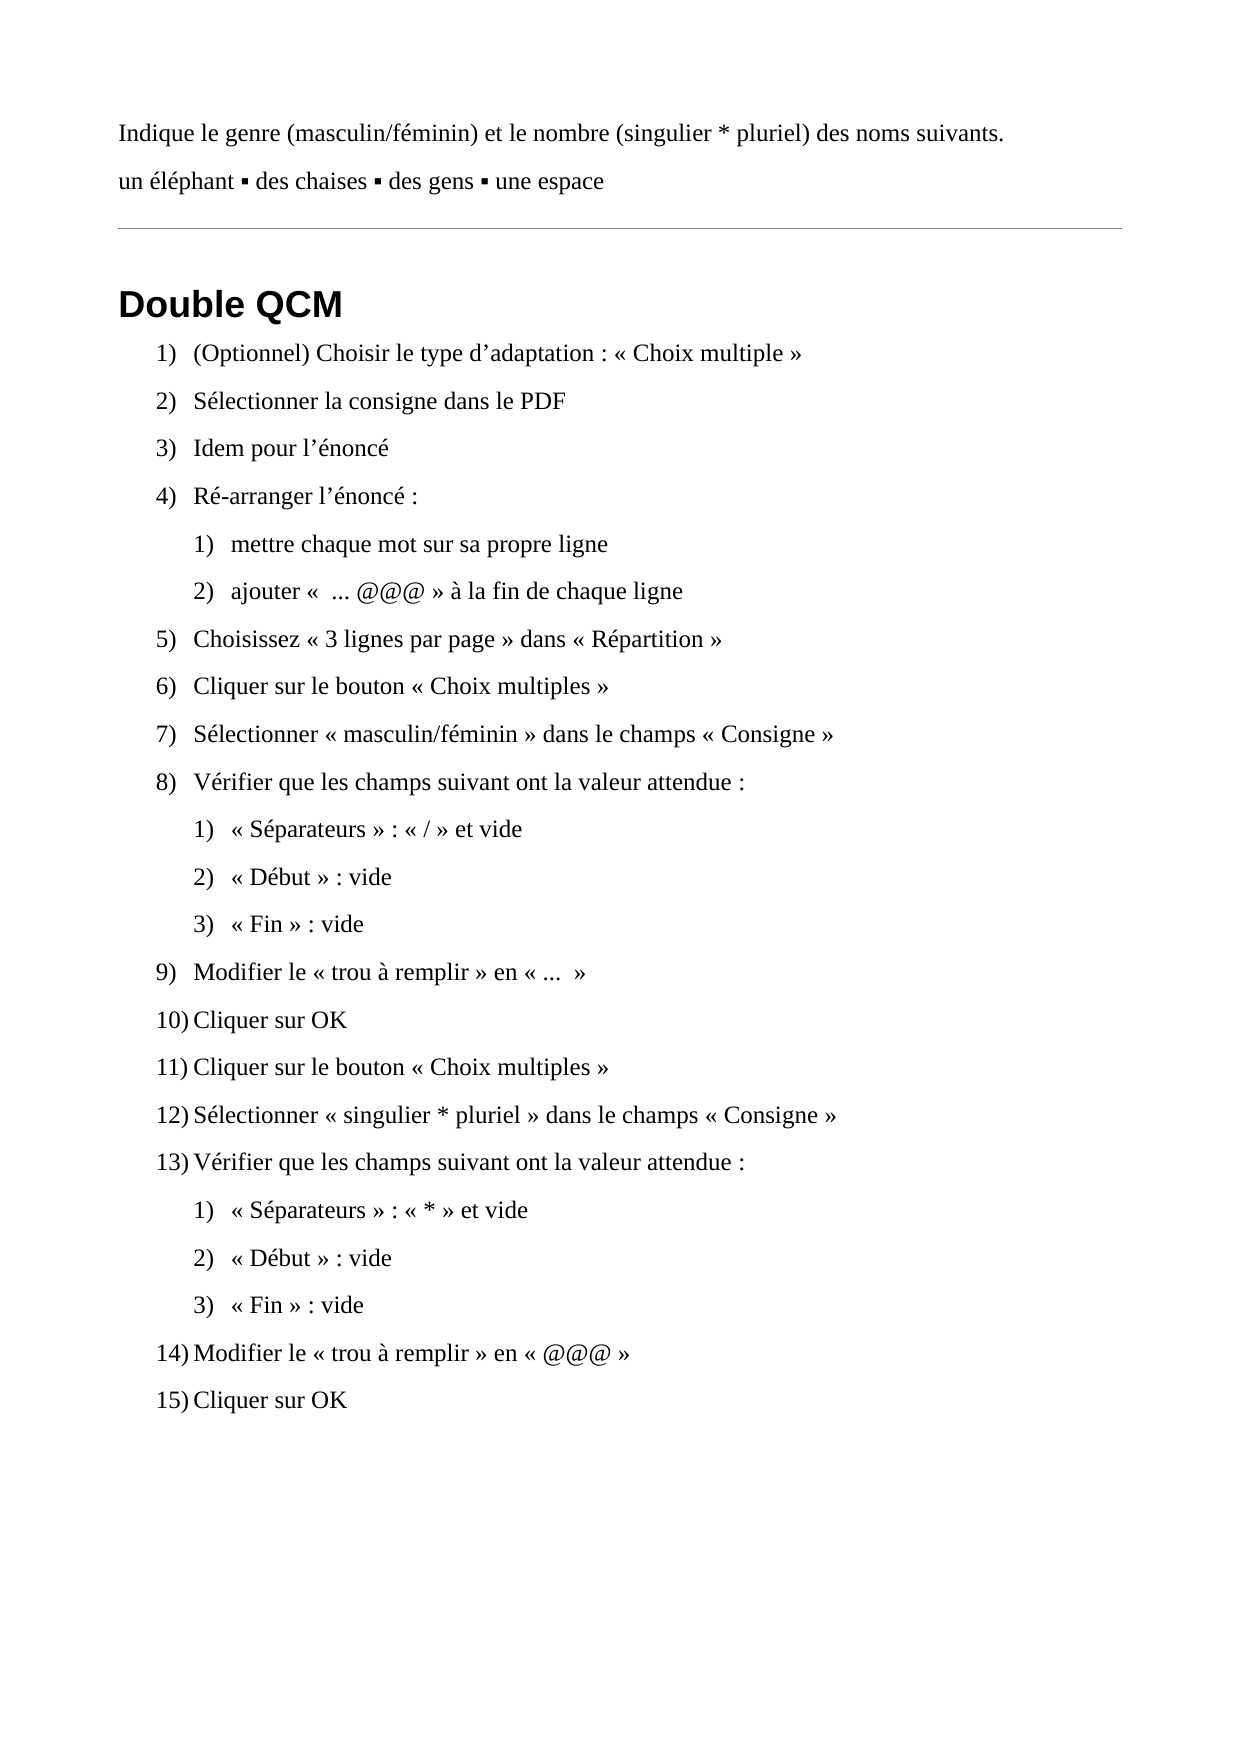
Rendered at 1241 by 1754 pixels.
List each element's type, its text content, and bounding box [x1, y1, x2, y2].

list « Début » : vide [193, 862, 1122, 891]
list Cliquer sur le bouton « Choix multiples » [156, 1052, 1122, 1081]
list ajouter « ... @@@ » à la fin de chaque ligne [193, 576, 1122, 605]
list Idem pour l’énoncé [156, 433, 1122, 462]
list « Début » : vide [193, 1243, 1122, 1271]
list Choisissez « 3 lignes par page » dans « Répartition » [156, 624, 1122, 653]
list Ré-arranger l’énoncé : [156, 481, 1122, 510]
list « Fin » : vide [193, 1290, 1122, 1319]
list Cliquer sur OK [156, 1005, 1122, 1033]
text un éléphant ▪ des chaises ▪ des gens ▪ une espace [118, 166, 1122, 194]
list « Séparateurs » : « / » et vide [193, 814, 1122, 843]
list Sélectionner « singulier * pluriel » dans le champs « Consigne » [156, 1100, 1122, 1129]
list Cliquer sur le bouton « Choix multiples » [156, 671, 1122, 700]
list mettre chaque mot sur sa propre ligne [193, 529, 1122, 557]
list Sélectionner « masculin/féminin » dans le champs « Consigne » [156, 719, 1122, 748]
list Vérifier que les champs suivant ont la valeur attendue : [156, 767, 1122, 795]
list « Séparateurs » : « * » et vide [193, 1195, 1122, 1224]
subtitle Double QCM [118, 283, 1122, 326]
list Modifier le « trou à remplir » en « ... » [156, 957, 1122, 986]
text Indique le genre (masculin/féminin) et le nombre (singulier * pluriel) des noms suivants. [118, 118, 1122, 147]
list Vérifier que les champs suivant ont la valeur attendue : [156, 1147, 1122, 1176]
list Sélectionner la consigne dans le PDF [156, 386, 1122, 414]
list « Fin » : vide [193, 909, 1122, 938]
list Cliquer sur OK [156, 1386, 1122, 1414]
list (Optionnel) Choisir le type d’adaptation : « Choix multiple » [156, 338, 1122, 367]
list Modifier le « trou à remplir » en « @@@ » [156, 1338, 1122, 1367]
